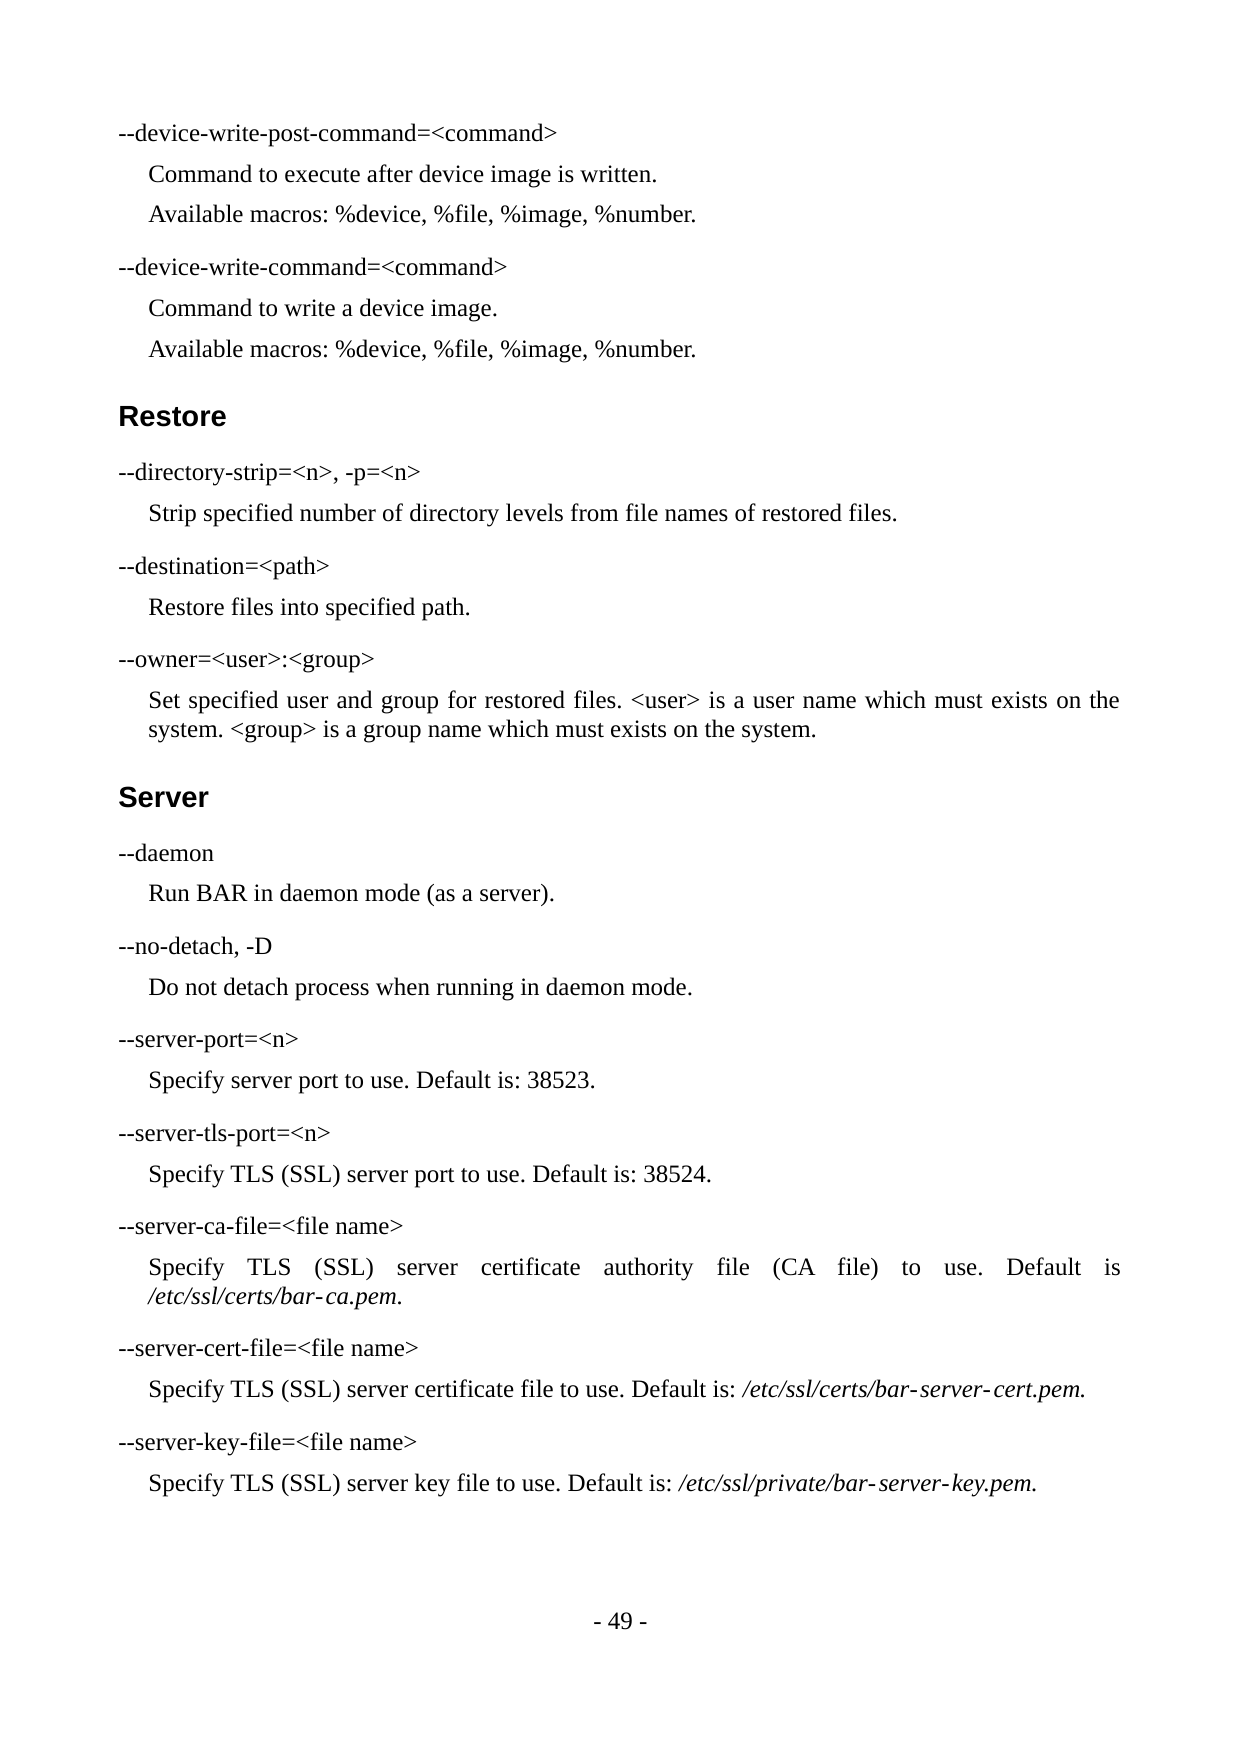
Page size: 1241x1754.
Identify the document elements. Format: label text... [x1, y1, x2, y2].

title --server-ca-file=<file name> [118, 1211, 1122, 1240]
title --device-write-command=<command> [118, 252, 1122, 281]
title --daemon [118, 838, 1122, 866]
title --no-detach, -D [118, 931, 1122, 960]
text Available macros: %device, %file, %image, %number. [148, 199, 1122, 228]
text Available macros: %device, %file, %image, %number. [148, 334, 1122, 362]
text Specify TLS (SSL) server certificate file to use. Default is: /etc/ssl/certs/bar‑server‑cert.pem. [148, 1374, 1122, 1403]
title --server-key-file=<file name> [118, 1427, 1122, 1456]
title --directory-strip=<n>, -p=<n> [118, 457, 1122, 486]
text Restore files into specified path. [148, 592, 1122, 620]
title --server-port=<n> [118, 1024, 1122, 1053]
text Command to write a device image. [148, 293, 1122, 322]
subtitle Restore [118, 399, 1122, 433]
title --destination=<path> [118, 551, 1122, 580]
text Specify TLS (SSL) server key file to use. Default is: /etc/ssl/private/bar‑server‑key.pem. [148, 1468, 1122, 1496]
text Strip specified number of directory levels from file names of restored files. [148, 498, 1122, 527]
title --server-tls-port=<n> [118, 1118, 1122, 1147]
text Specify TLS (SSL) server certificate authority file (CA file) to use. Default is /etc/ssl/certs/bar‑ca.pem. [148, 1252, 1122, 1309]
text Specify TLS (SSL) server port to use. Default is: 38524. [148, 1159, 1122, 1187]
text Set specified user and group for restored files. <user> is a user name which must exists on the system. <group> is a group name which must exists on the system. [148, 685, 1122, 743]
title --owner=<user>:<group> [118, 644, 1122, 673]
text Run BAR in daemon mode (as a server). [148, 878, 1122, 907]
subtitle Server [118, 779, 1122, 813]
text Specify server port to use. Default is: 38523. [148, 1065, 1122, 1094]
title --server-cert-file=<file name> [118, 1333, 1122, 1362]
text Do not detach process when running in daemon mode. [148, 972, 1122, 1001]
text Command to execute after device image is written. [148, 159, 1122, 188]
title --device-write-post-command=<command> [118, 118, 1122, 147]
